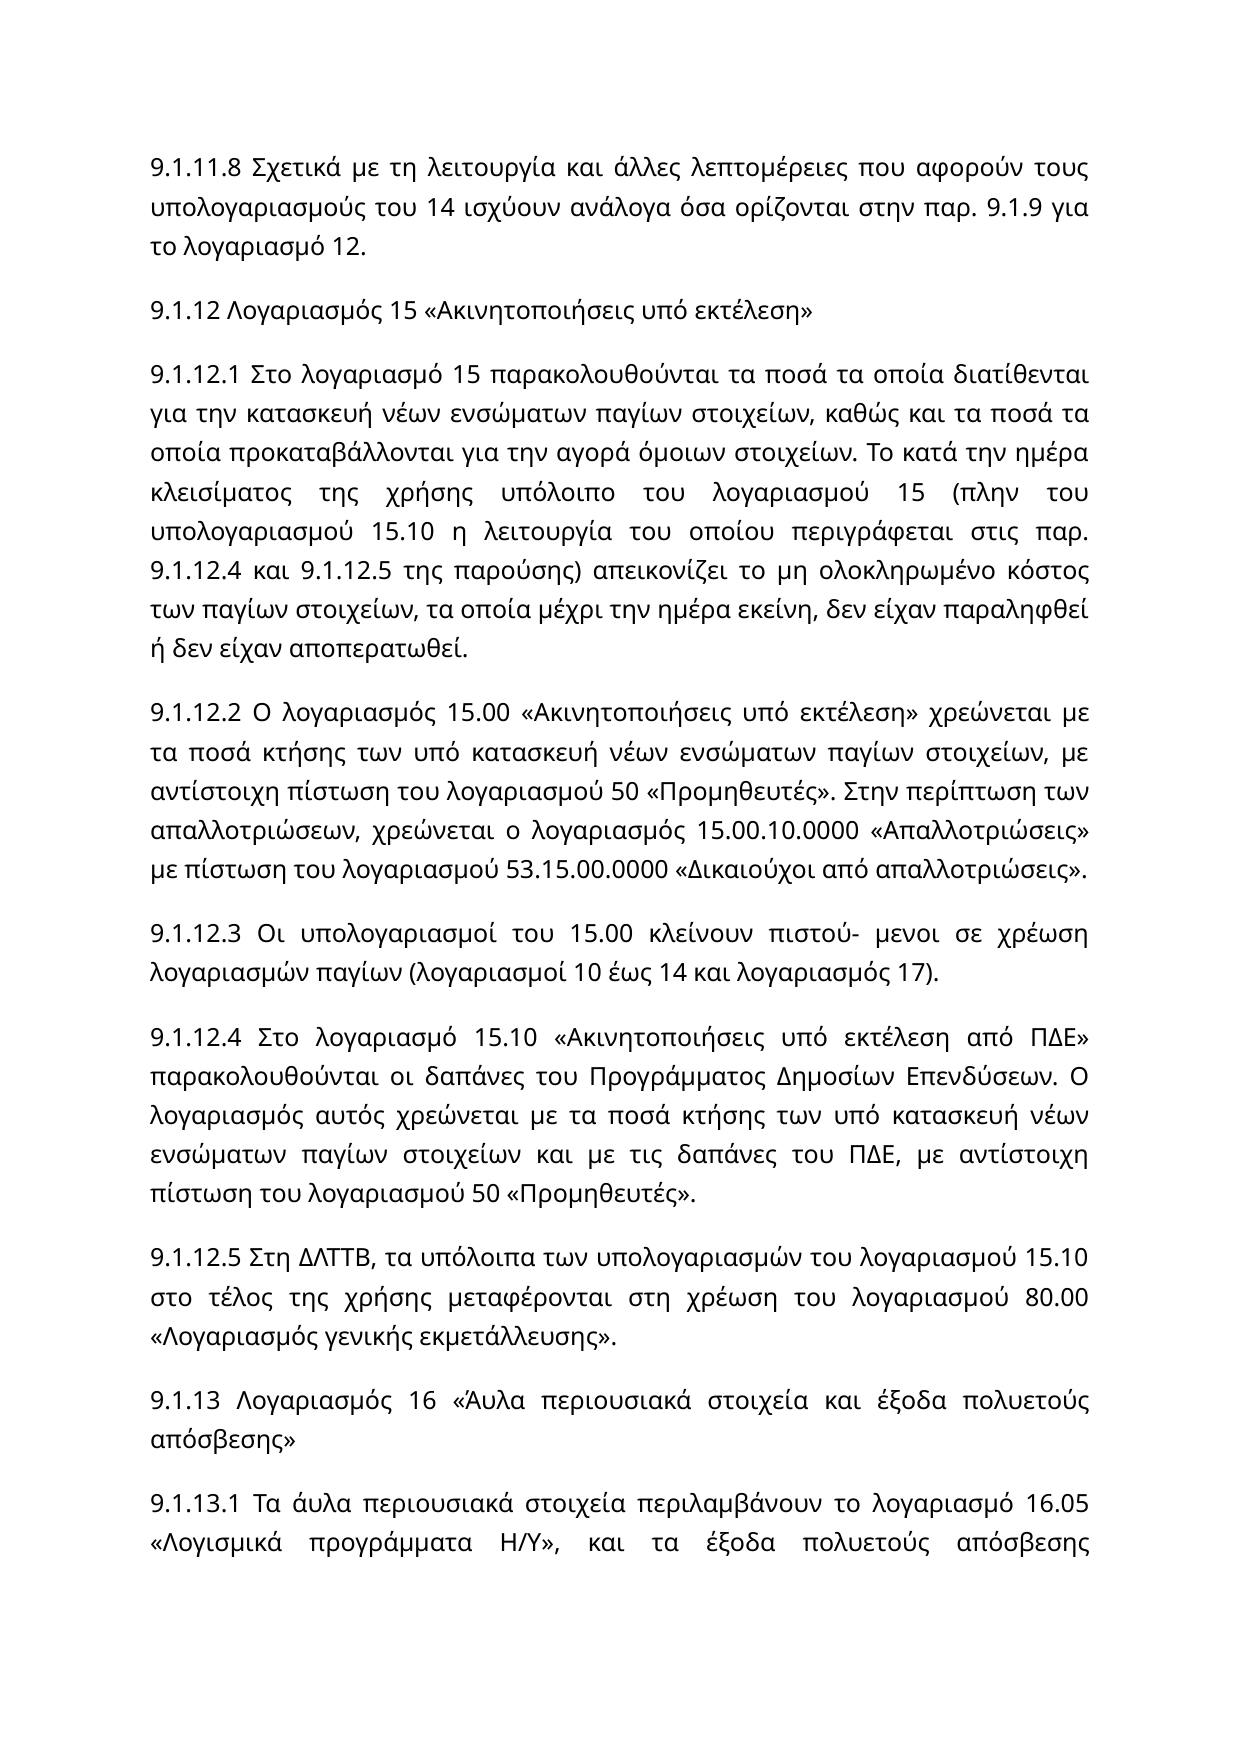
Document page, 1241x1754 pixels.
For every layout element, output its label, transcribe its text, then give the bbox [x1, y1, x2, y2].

text 9.1.12.1 Στο λογαριασμό 15 παρακολουθούνται τα ποσά τα οποία διατίθενται για την κατασκευή νέων ενσώματων παγίων στοιχείων, καθώς και τα ποσά τα οποία προκαταβάλλονται για την αγορά όμοιων στοιχείων. Το κατά την ημέρα κλεισίματος της χρήσης υπόλοιπο του λογαριασμού 15 (πλην του υπολογαριασμού 15.10 η λειτουργία του οποίου περιγράφεται στις παρ. 9.1.12.4 και 9.1.12.5 της παρούσης) απεικονίζει το μη ολοκληρωμένο κόστος των παγίων στοιχείων, τα οποία μέχρι την ημέρα εκείνη, δεν είχαν παραληφθεί ή δεν είχαν αποπερατωθεί. [150, 357, 1090, 665]
text 9.1.12.2 Ο λογαριασμός 15.00 «Ακινητοποιήσεις υπό εκτέλεση» χρεώνεται με τα ποσά κτήσης των υπό κατασκευή νέων ενσώματων παγίων στοιχείων, με αντίστοιχη πίστωση του λογαριασμού 50 «Προμηθευτές». Στην περίπτωση των απαλλοτριώσεων, χρεώνεται ο λογαριασμός 15.00.10.0000 «Απαλλοτριώσεις» με πίστωση του λογαριασμού 53.15.00.0000 «Δικαιούχοι από απαλλοτριώσεις». [150, 695, 1090, 886]
text 9.1.12 Λογαριασμός 15 «Ακινητοποιήσεις υπό εκτέλεση» [150, 292, 1090, 327]
text 9.1.12.3 Οι υπολογαριασμοί του 15.00 κλείνουν πιστού- μενοι σε χρέωση λογαριασμών παγίων (λογαριασμοί 10 έως 14 και λογαριασμός 17). [150, 916, 1090, 989]
text 9.1.13.1 Τα άυλα περιουσιακά στοιχεία περιλαμβάνουν το λογαριασμό 16.05 «Λογισμικά προγράμματα H/Y», και τα έξοδα πολυετούς απόσβεσης [150, 1486, 1090, 1559]
text 9.1.11.8 Σχετικά με τη λειτουργία και άλλες λεπτομέρειες που αφορούν τους υπολογαριασμούς του 14 ισχύουν ανάλογα όσα ορίζονται στην παρ. 9.1.9 για το λογαριασμό 12. [150, 150, 1090, 262]
text 9.1.12.4 Στο λογαριασμό 15.10 «Ακινητοποιήσεις υπό εκτέλεση από ΠΔΕ» παρακολουθούνται οι δαπάνες του Προγράμματος Δημοσίων Επενδύσεων. Ο λογαριασμός αυτός χρεώνεται με τα ποσά κτήσης των υπό κατασκευή νέων ενσώματων παγίων στοιχείων και με τις δαπάνες του ΠΔΕ, με αντίστοιχη πίστωση του λογαριασμού 50 «Προμηθευτές». [150, 1019, 1090, 1210]
text 9.1.12.5 Στη ΔΛΤΤΒ, τα υπόλοιπα των υπολογαριασμών του λογαριασμού 15.10 στο τέλος της χρήσης μεταφέρονται στη χρέωση του λογαριασμού 80.00 «Λογαριασμός γενικής εκμετάλλευσης». [150, 1240, 1090, 1352]
text 9.1.13 Λογαριασμός 16 «Άυλα περιουσιακά στοιχεία και έξοδα πολυετούς απόσβεσης» [150, 1382, 1090, 1456]
